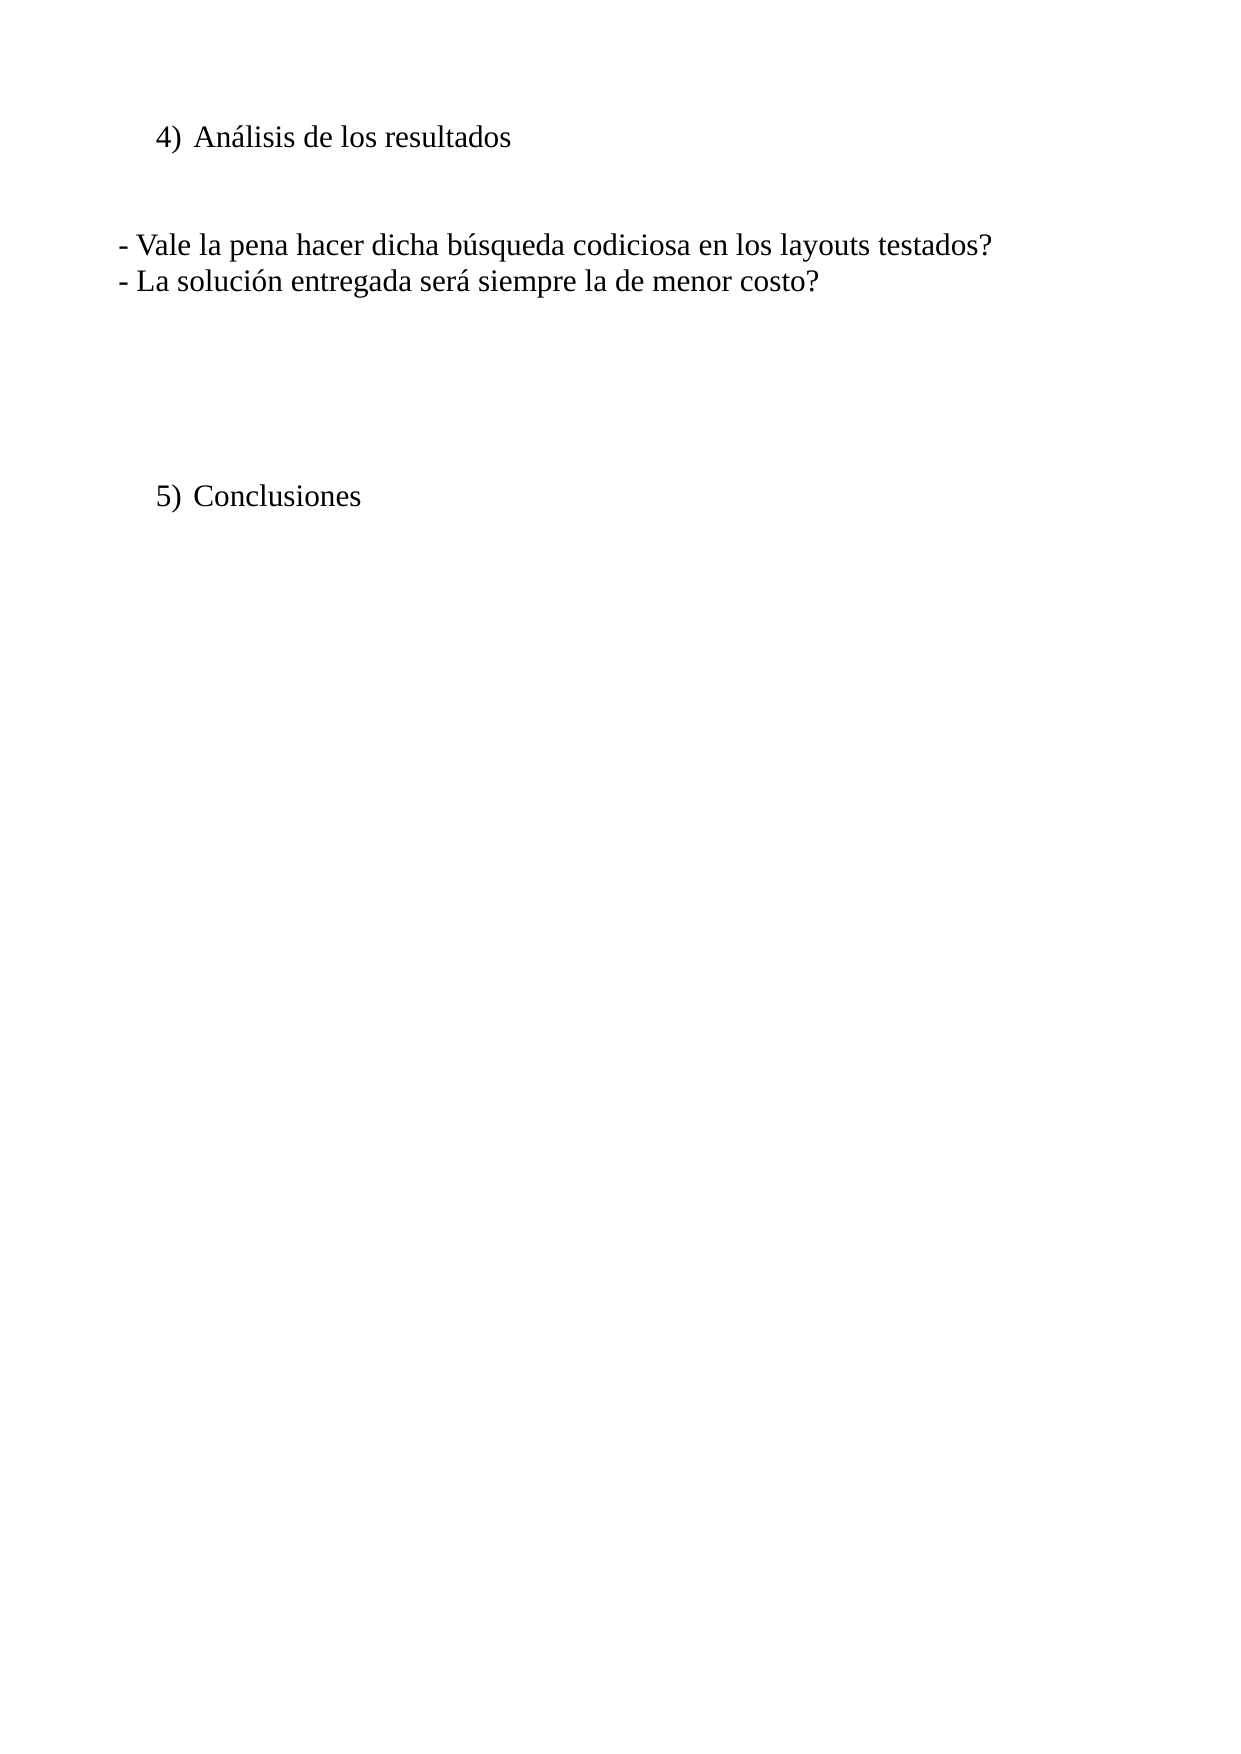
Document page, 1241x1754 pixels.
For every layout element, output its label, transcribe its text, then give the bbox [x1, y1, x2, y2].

list Análisis de los resultados [156, 118, 1122, 154]
list Conclusiones [156, 477, 1122, 513]
text - Vale la pena hacer dicha búsqueda codiciosa en los layouts testados? [118, 226, 1122, 262]
text - La solución entregada será siempre la de menor costo? [118, 262, 1122, 298]
